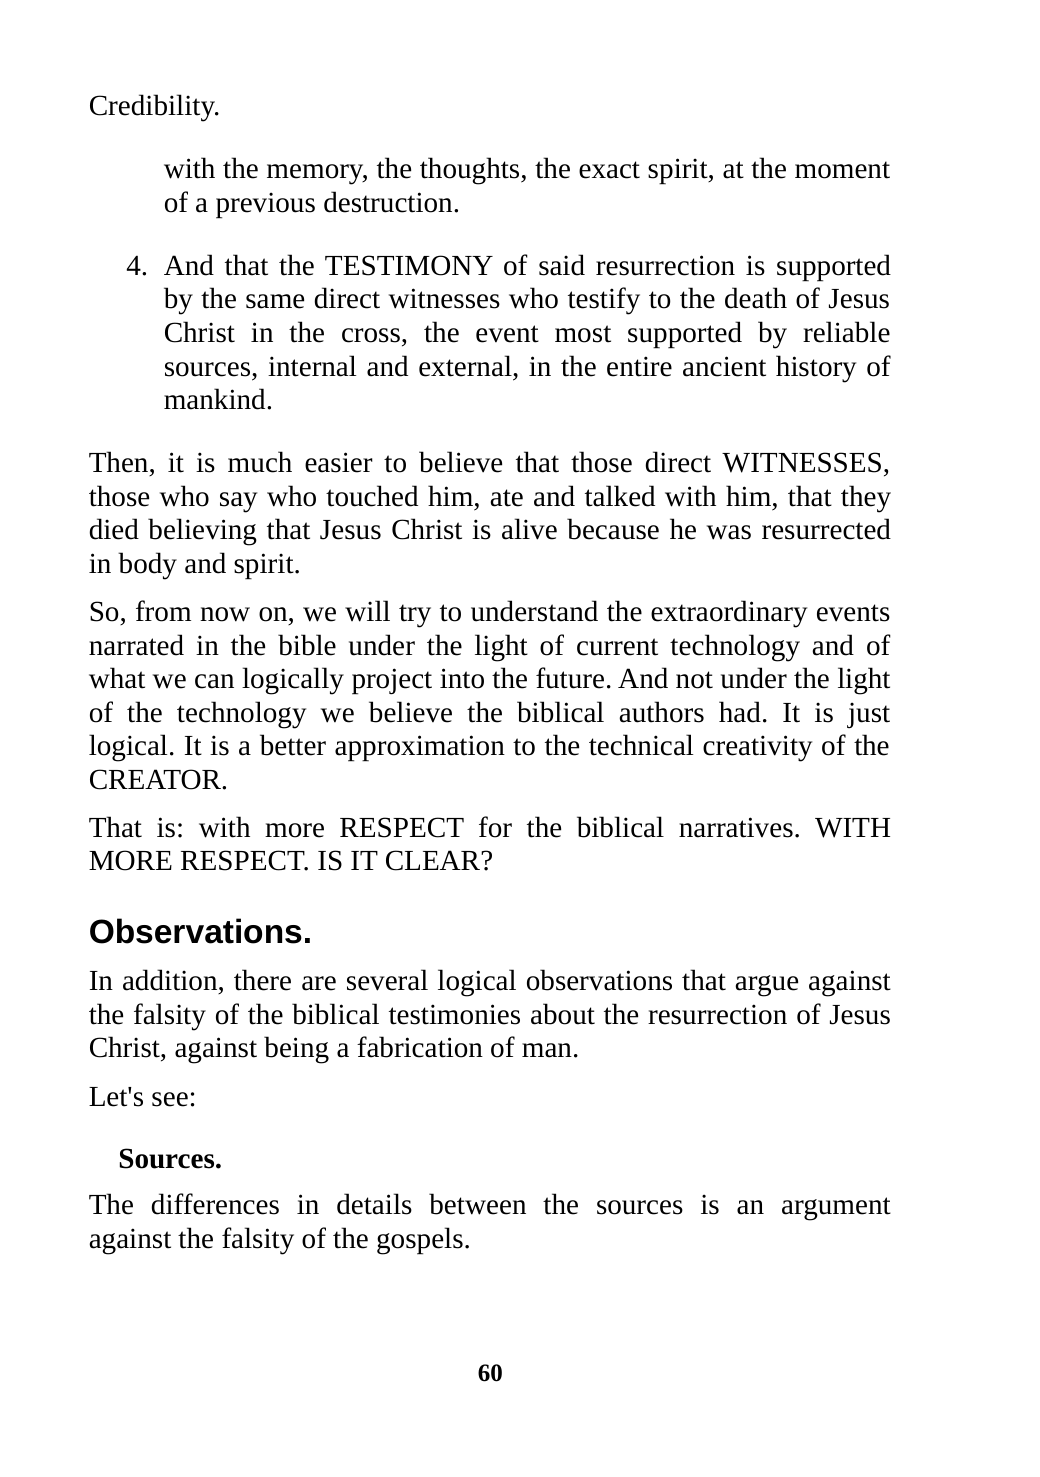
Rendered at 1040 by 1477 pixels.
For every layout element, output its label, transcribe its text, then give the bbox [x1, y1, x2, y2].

list with the memory, the thoughts, the exact spirit, at the moment of a previous destruction. [126, 152, 892, 219]
text In addition, there are several logical observations that argue against the falsity of the biblical testimonies about the resurrection of Jesus Christ, against being a fabrication of man. [88, 963, 892, 1064]
text Then, it is much easier to believe that those direct WITNESSES, those who say who touched him, ate and talked with him, that they died believing that Jesus Christ is alive because he was resurrected in body and spirit. [88, 445, 892, 579]
subtitle Observations. [88, 912, 892, 951]
text That is: with more RESPECT for the biblical narratives. WITH MORE RESPECT. IS IT CLEAR? [88, 810, 892, 877]
subtitle Sources. [118, 1141, 892, 1175]
text The differences in details between the sources is an argument against the falsity of the gospels. [88, 1187, 892, 1254]
text Let's see: [88, 1079, 892, 1112]
list And that the TESTIMONY of said resurrection is supported by the same direct witnesses who testify to the death of Jesus Christ in the cross, the event most supported by reliable sources, internal and external, in the entire ancient history of mankind. [126, 248, 892, 416]
text So, from now on, we will try to understand the extraordinary events narrated in the bible under the light of current technology and of what we can logically project into the future. And not under the light of the technology we believe the biblical authors had. It is just logical. It is a better approximation to the technical creativity of the CREATOR. [88, 594, 892, 795]
